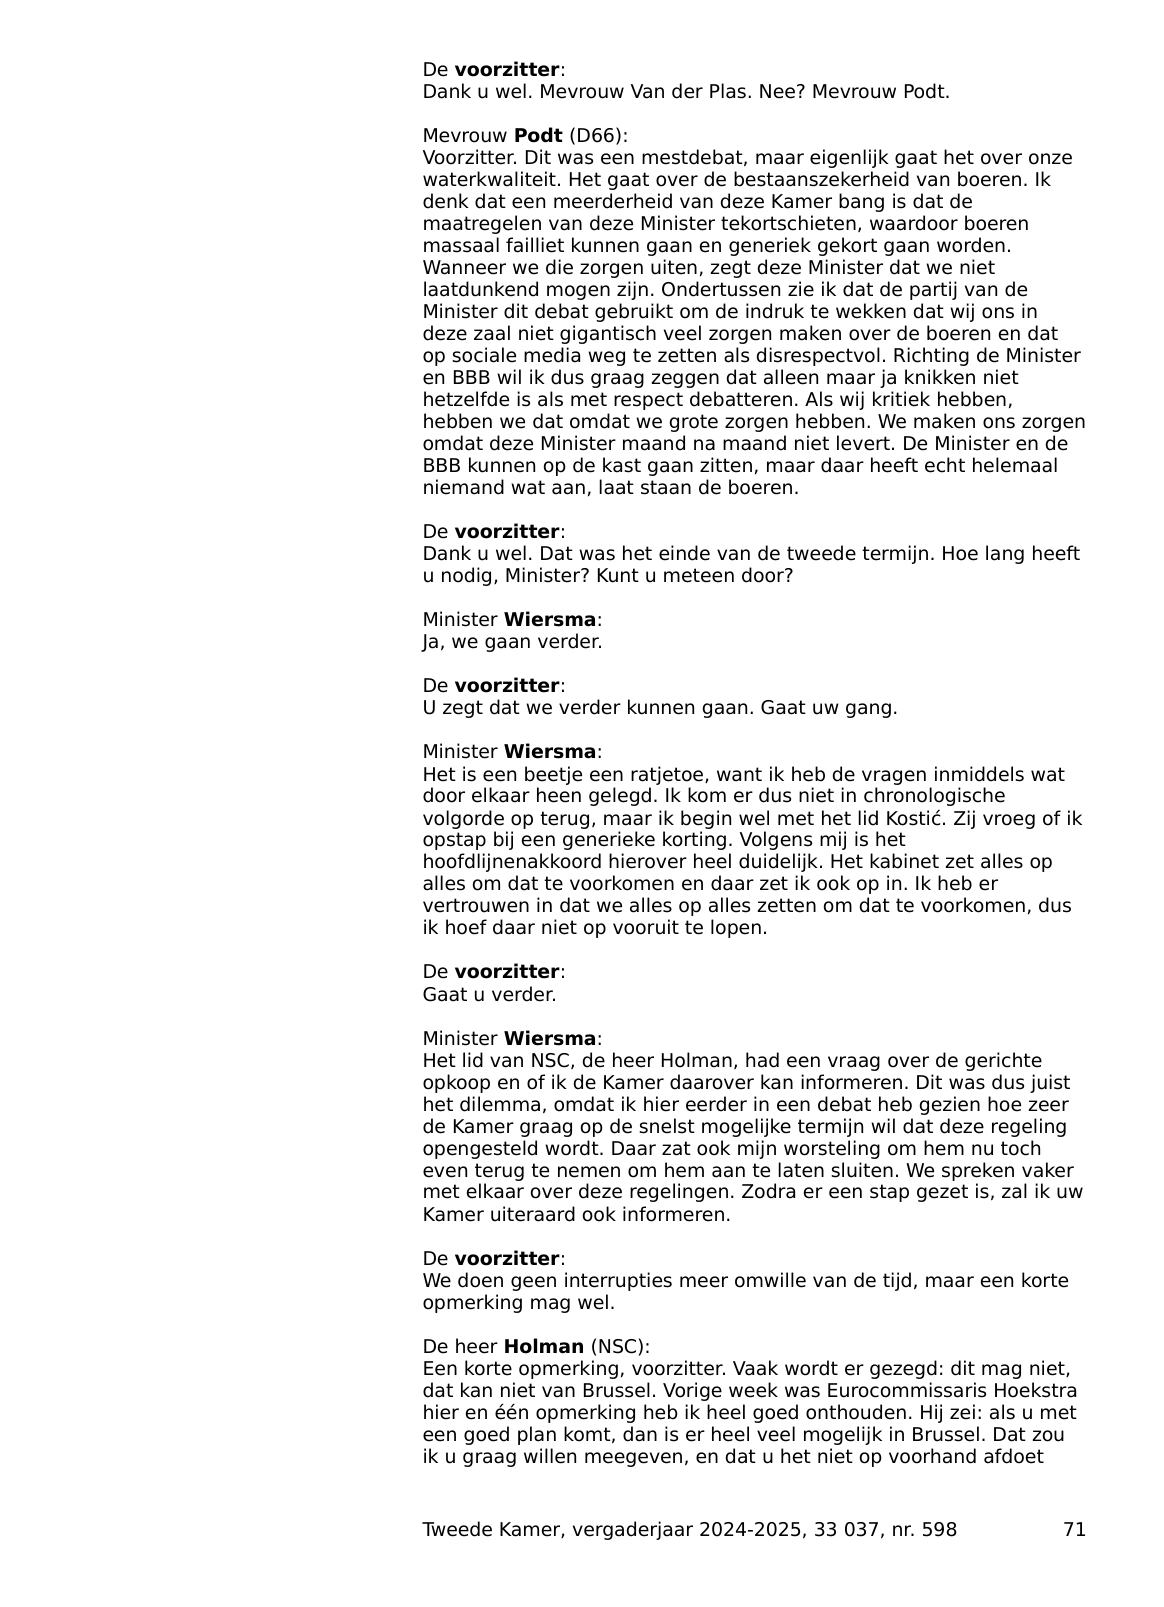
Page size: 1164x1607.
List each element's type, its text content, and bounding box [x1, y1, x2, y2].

text De voorzitter: [422, 1248, 1087, 1269]
text De voorzitter: [422, 675, 1087, 697]
text Mevrouw Podt (D66): [422, 125, 1087, 147]
text Het is een beetje een ratjetoe, want ik heb de vragen inmiddels wat door elkaar heen gelegd. Ik kom er dus niet in chronologische volgorde op terug, maar ik begin wel met het lid Kostić. Zij vroeg of ik opstap bij een generieke korting. Volgens mij is het hoofdlijnenakkoord hierover heel duidelijk. Het kabinet zet alles op alles om dat te voorkomen en daar zet ik ook op in. Ik heb er vertrouwen in dat we alles op alles zetten om dat te voorkomen, dus ik hoef daar niet op vooruit te lopen. [422, 763, 1087, 939]
text Het lid van NSC, de heer Holman, had een vraag over de gerichte opkoop en of ik de Kamer daarover kan informeren. Dit was dus juist het dilemma, omdat ik hier eerder in een debat heb gezien hoe zeer de Kamer graag op de snelst mogelijke termijn wil dat deze regeling opengesteld wordt. Daar zat ook mijn worsteling om hem nu toch even terug te nemen om hem aan te laten sluiten. We spreken vaker met elkaar over deze regelingen. Zodra er een stap gezet is, zal ik uw Kamer uiteraard ook informeren. [422, 1049, 1087, 1225]
text U zegt dat we verder kunnen gaan. Gaat uw gang. [422, 697, 1087, 719]
text Ja, we gaan verder. [422, 631, 1087, 653]
text De voorzitter: [422, 59, 1087, 81]
text Minister Wiersma: [422, 741, 1087, 763]
text Dank u wel. Mevrouw Van der Plas. Nee? Mevrouw Podt. [422, 81, 1087, 103]
text De heer Holman (NSC): [422, 1336, 1087, 1358]
text Voorzitter. Dit was een mestdebat, maar eigenlijk gaat het over onze waterkwaliteit. Het gaat over de bestaanszekerheid van boeren. Ik denk dat een meerderheid van deze Kamer bang is dat de maatregelen van deze Minister tekortschieten, waardoor boeren massaal failliet kunnen gaan en generiek gekort gaan worden. Wanneer we die zorgen uiten, zegt deze Minister dat we niet laatdunkend mogen zijn. Ondertussen zie ik dat de partij van de Minister dit debat gebruikt om de indruk te wekken dat wij ons in deze zaal niet gigantisch veel zorgen maken over de boeren en dat op sociale media weg te zetten als disrespectvol. Richting de Minister en BBB wil ik dus graag zeggen dat alleen maar ja knikken niet hetzelfde is als met respect debatteren. Als wij kritiek hebben, hebben we dat omdat we grote zorgen hebben. We maken ons zorgen omdat deze Minister maand na maand niet levert. De Minister en de BBB kunnen op de kast gaan zitten, maar daar heeft echt helemaal niemand wat aan, laat staan de boeren. [422, 147, 1087, 499]
text We doen geen interrupties meer omwille van de tijd, maar een korte opmerking mag wel. [422, 1269, 1087, 1313]
text Dank u wel. Dat was het einde van de tweede termijn. Hoe lang heeft u nodig, Minister? Kunt u meteen door? [422, 543, 1087, 587]
text Minister Wiersma: [422, 609, 1087, 631]
text Een korte opmerking, voorzitter. Vaak wordt er gezegd: dit mag niet, dat kan niet van Brussel. Vorige week was Eurocommissaris Hoekstra hier en één opmerking heb ik heel goed onthouden. Hij zei: als u met een goed plan komt, dan is er heel veel mogelijk in Brussel. Dat zou ik u graag willen meegeven, en dat u het niet op voorhand afdoet [422, 1358, 1087, 1468]
text De voorzitter: [422, 521, 1087, 543]
text Gaat u verder. [422, 983, 1087, 1005]
text Minister Wiersma: [422, 1028, 1087, 1049]
text De voorzitter: [422, 961, 1087, 983]
